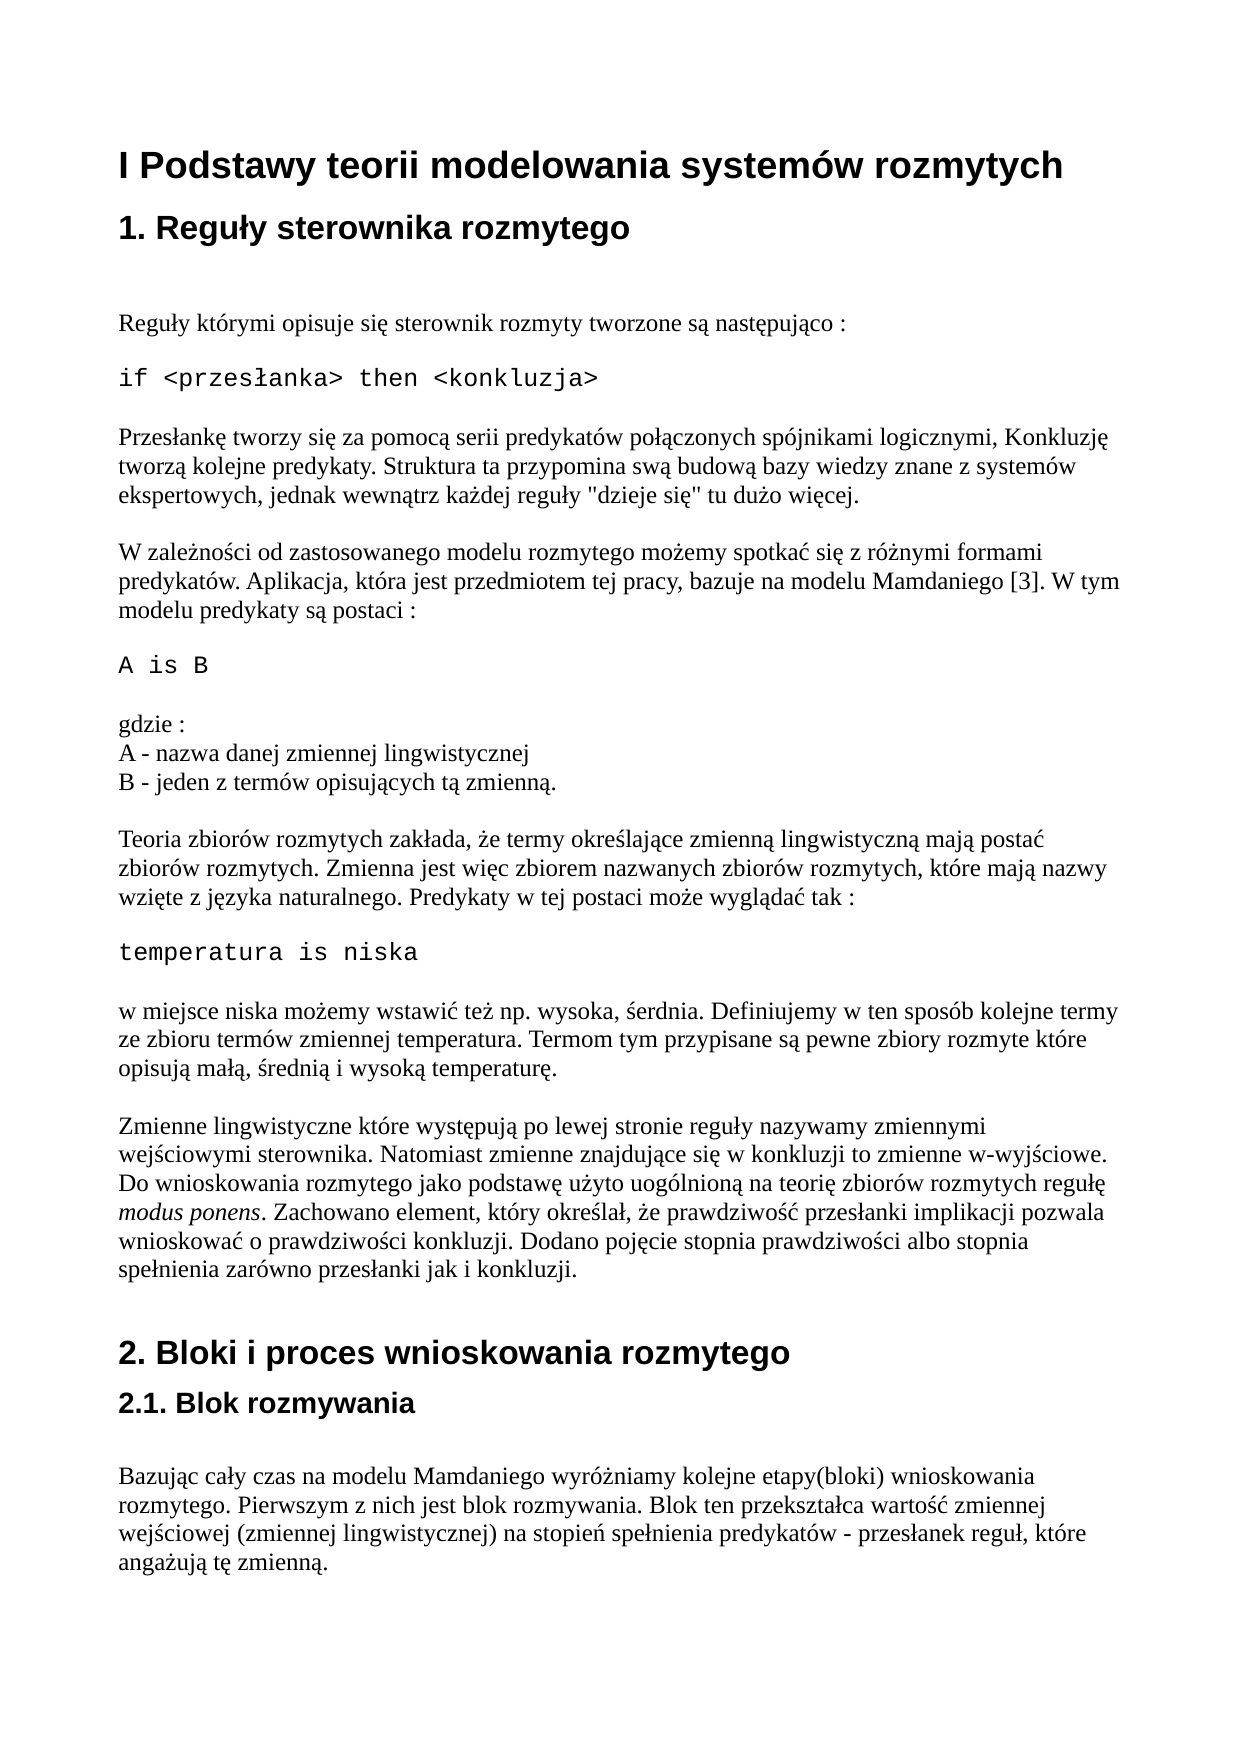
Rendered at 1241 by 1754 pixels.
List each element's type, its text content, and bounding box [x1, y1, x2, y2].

text w miejsce niska możemy wstawić też np. wysoka, śerdnia. Definiujemy w ten sposób kolejne termy ze zbioru termów zmiennej temperatura. Termom tym przypisane są pewne zbiory rozmyte które opisują małą, średnią i wysoką temperaturę. [118, 996, 1122, 1082]
text Zmienne lingwistyczne które występują po lewej stronie reguły nazywamy zmiennymi wejściowymi sterownika. Natomiast zmienne znajdujące się w konkluzji to zmienne w-wyjściowe. Do wnioskowania rozmytego jako podstawę użyto uogólnioną na teorię zbiorów rozmytych regułę modus ponens. Zachowano element, który określał, że prawdziwość przesłanki implikacji pozwala wnioskować o prawdziwości konkluzji. Dodano pojęcie stopnia prawdziwości albo stopnia spełnienia zarówno przesłanki jak i konkluzji. [118, 1111, 1122, 1283]
subtitle 1. Reguły sterownika rozmytego [118, 208, 1122, 246]
text A is B [118, 652, 1122, 681]
text A - nazwa danej zmiennej lingwistycznej [118, 738, 1122, 767]
text Teoria zbiorów rozmytych zakłada, że termy określające zmienną lingwistyczną mają postać zbiorów rozmytych. Zmienna jest więc zbiorem nazwanych zbiorów rozmytych, które mają nazwy wzięte z języka naturalnego. Predykaty w tej postaci może wyglądać tak : [118, 824, 1122, 910]
subtitle 2.1. Blok rozmywania [118, 1386, 1122, 1420]
text temperatura is niska [118, 939, 1122, 967]
text W zależności od zastosowanego modelu rozmytego możemy spotkać się z różnymi formami predykatów. Aplikacja, która jest przedmiotem tej pracy, bazuje na modelu Mamdaniego [3]. W tym modelu predykaty są postaci : [118, 537, 1122, 624]
text Reguły którymi opisuje się sterownik rozmyty tworzone są następująco : [118, 308, 1122, 337]
text Przesłankę tworzy się za pomocą serii predykatów połączonych spójnikami logicznymi, Konkluzję tworzą kolejne predykaty. Struktura ta przypomina swą budową bazy wiedzy znane z systemów ekspertowych, jednak wewnątrz każdej reguły "dzieje się" tu dużo więcej. [118, 422, 1122, 509]
text gdzie : [118, 709, 1122, 738]
text if <przesłanka> then <konkluzja> [118, 365, 1122, 394]
subtitle I Podstawy teorii modelowania systemów rozmytych [118, 143, 1122, 187]
text Bazując cały czas na modelu Mamdaniego wyróżniamy kolejne etapy(bloki) wnioskowania rozmytego. Pierwszym z nich jest blok rozmywania. Blok ten przekształca wartość zmiennej wejściowej (zmiennej lingwistycznej) na stopień spełnienia predykatów - przesłanek reguł, które angażują tę zmienną. [118, 1461, 1122, 1576]
subtitle 2. Bloki i proces wnioskowania rozmytego [118, 1333, 1122, 1371]
text B - jeden z termów opisujących tą zmienną. [118, 767, 1122, 795]
